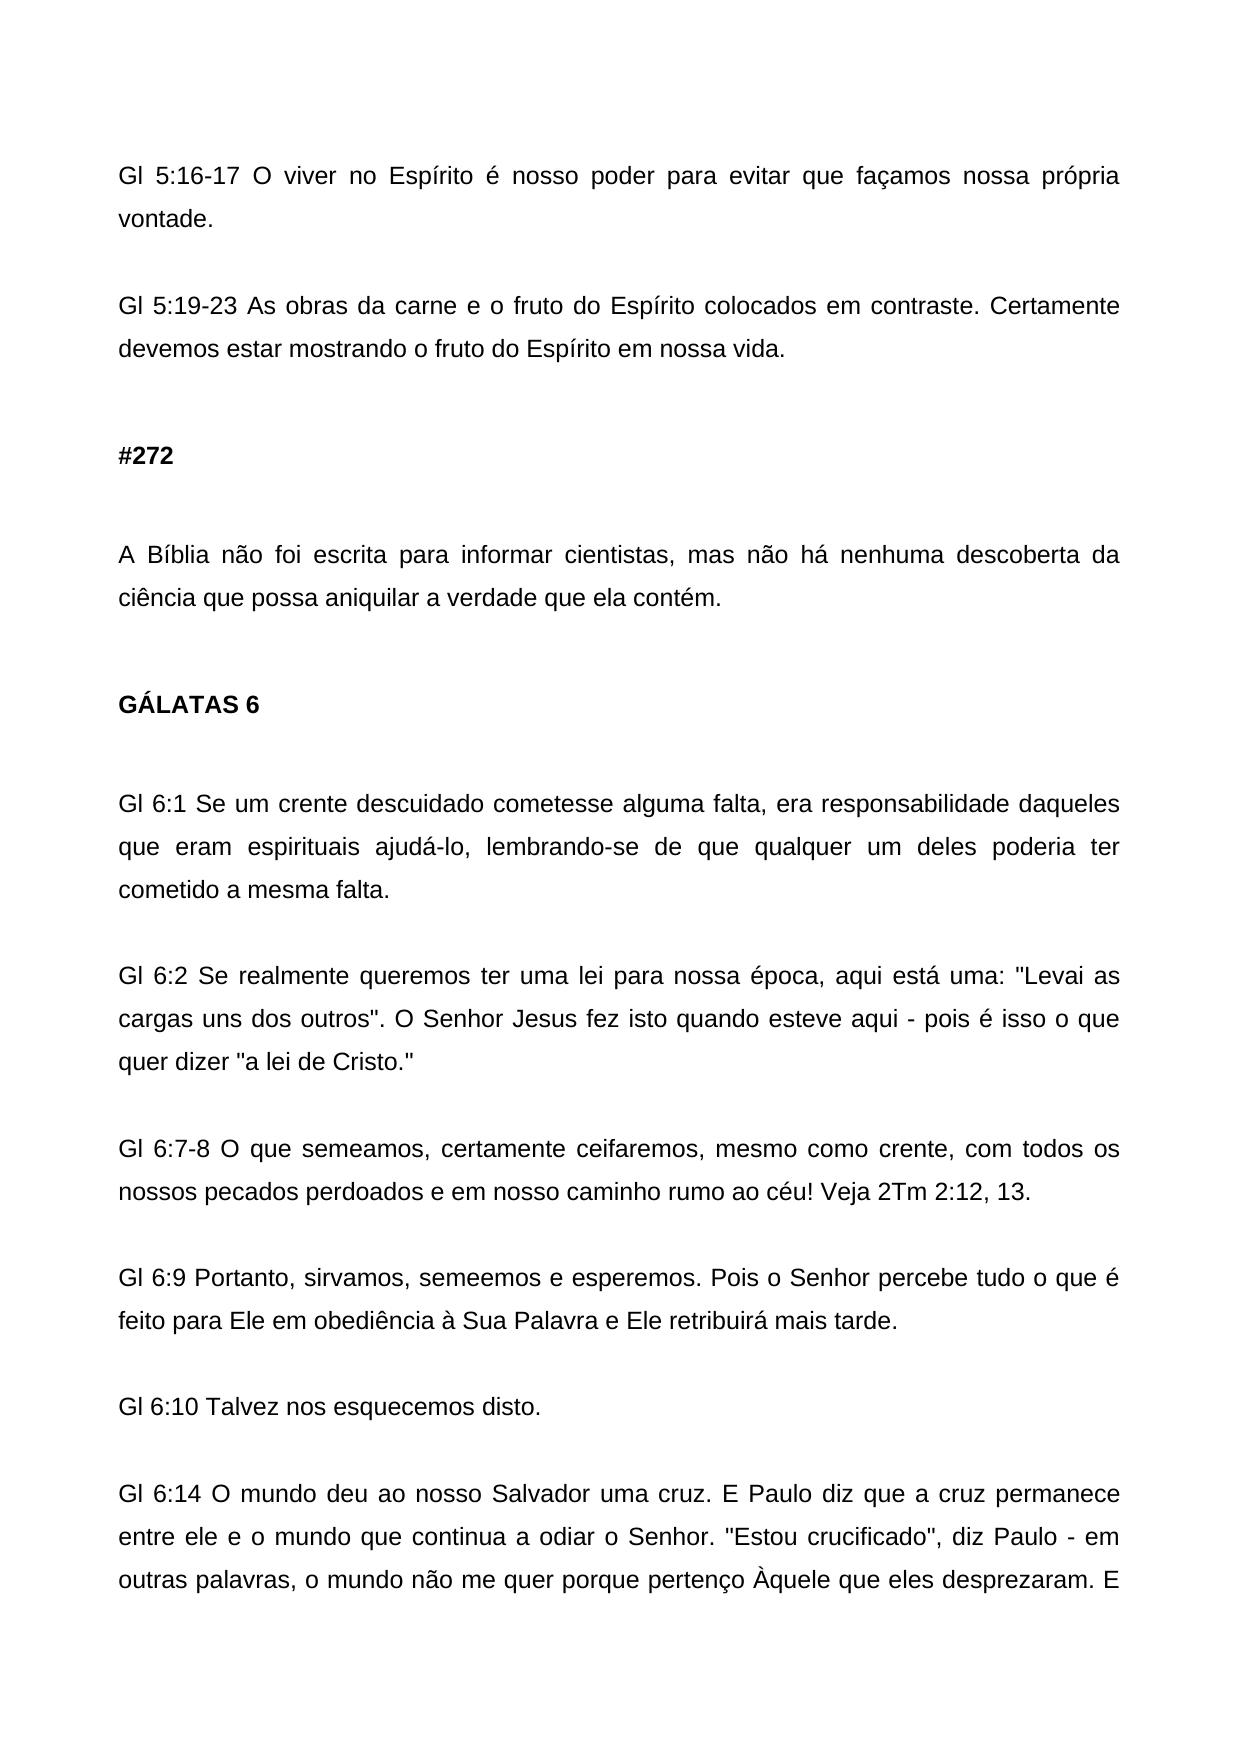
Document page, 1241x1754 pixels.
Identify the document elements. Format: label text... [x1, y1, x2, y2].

text A Bíblia não foi escrita para informar cientistas, mas não há nenhuma descoberta da ciência que possa aniquilar a verdade que ela contém. [118, 539, 1122, 611]
text Gl 6:9 Portanto, sirvamos, semeemos e esperemos. Pois o Senhor percebe tudo o que é feito para Ele em obediência à Sua Palavra e Ele retribuirá mais tarde. [118, 1263, 1122, 1335]
text Gl 6:14 O mundo deu ao nosso Salvador uma cruz. E Paulo diz que a cruz permanece entre ele e o mundo que continua a odiar o Senhor. "Estou crucificado", diz Paulo - em outras palavras, o mundo não me quer porque pertenço Àquele que eles desprezaram. E [118, 1478, 1122, 1593]
subtitle GÁLATAS 6 [118, 690, 1122, 718]
text Gl 6:7-8 O que semeamos, certamente ceifaremos, mesmo como crente, com todos os nossos pecados perdoados e em nosso caminho rumo ao céu! Veja 2Tm 2:12, 13. [118, 1133, 1122, 1205]
text Gl 6:10 Talvez nos esquecemos disto. [118, 1392, 1122, 1421]
text Gl 6:1 Se um crente descuidado cometesse alguma falta, era responsabilidade daqueles que eram espirituais ajudá-lo, lembrando-se de que qualquer um deles poderia ter cometido a mesma falta. [118, 788, 1122, 903]
text Gl 5:19-23 As obras da carne e o fruto do Espírito colocados em contraste. Certamente devemos estar mostrando o fruto do Espírito em nossa vida. [118, 291, 1122, 362]
subtitle #272 [118, 441, 1122, 469]
text Gl 6:2 Se realmente queremos ter uma lei para nossa época, aqui está uma: "Levai as cargas uns dos outros". O Senhor Jesus fez isto quando esteve aqui - pois é isso o que quer dizer "a lei de Cristo." [118, 961, 1122, 1076]
text Gl 5:16-17 O viver no Espírito é nosso poder para evitar que façamos nossa própria vontade. [118, 161, 1122, 233]
